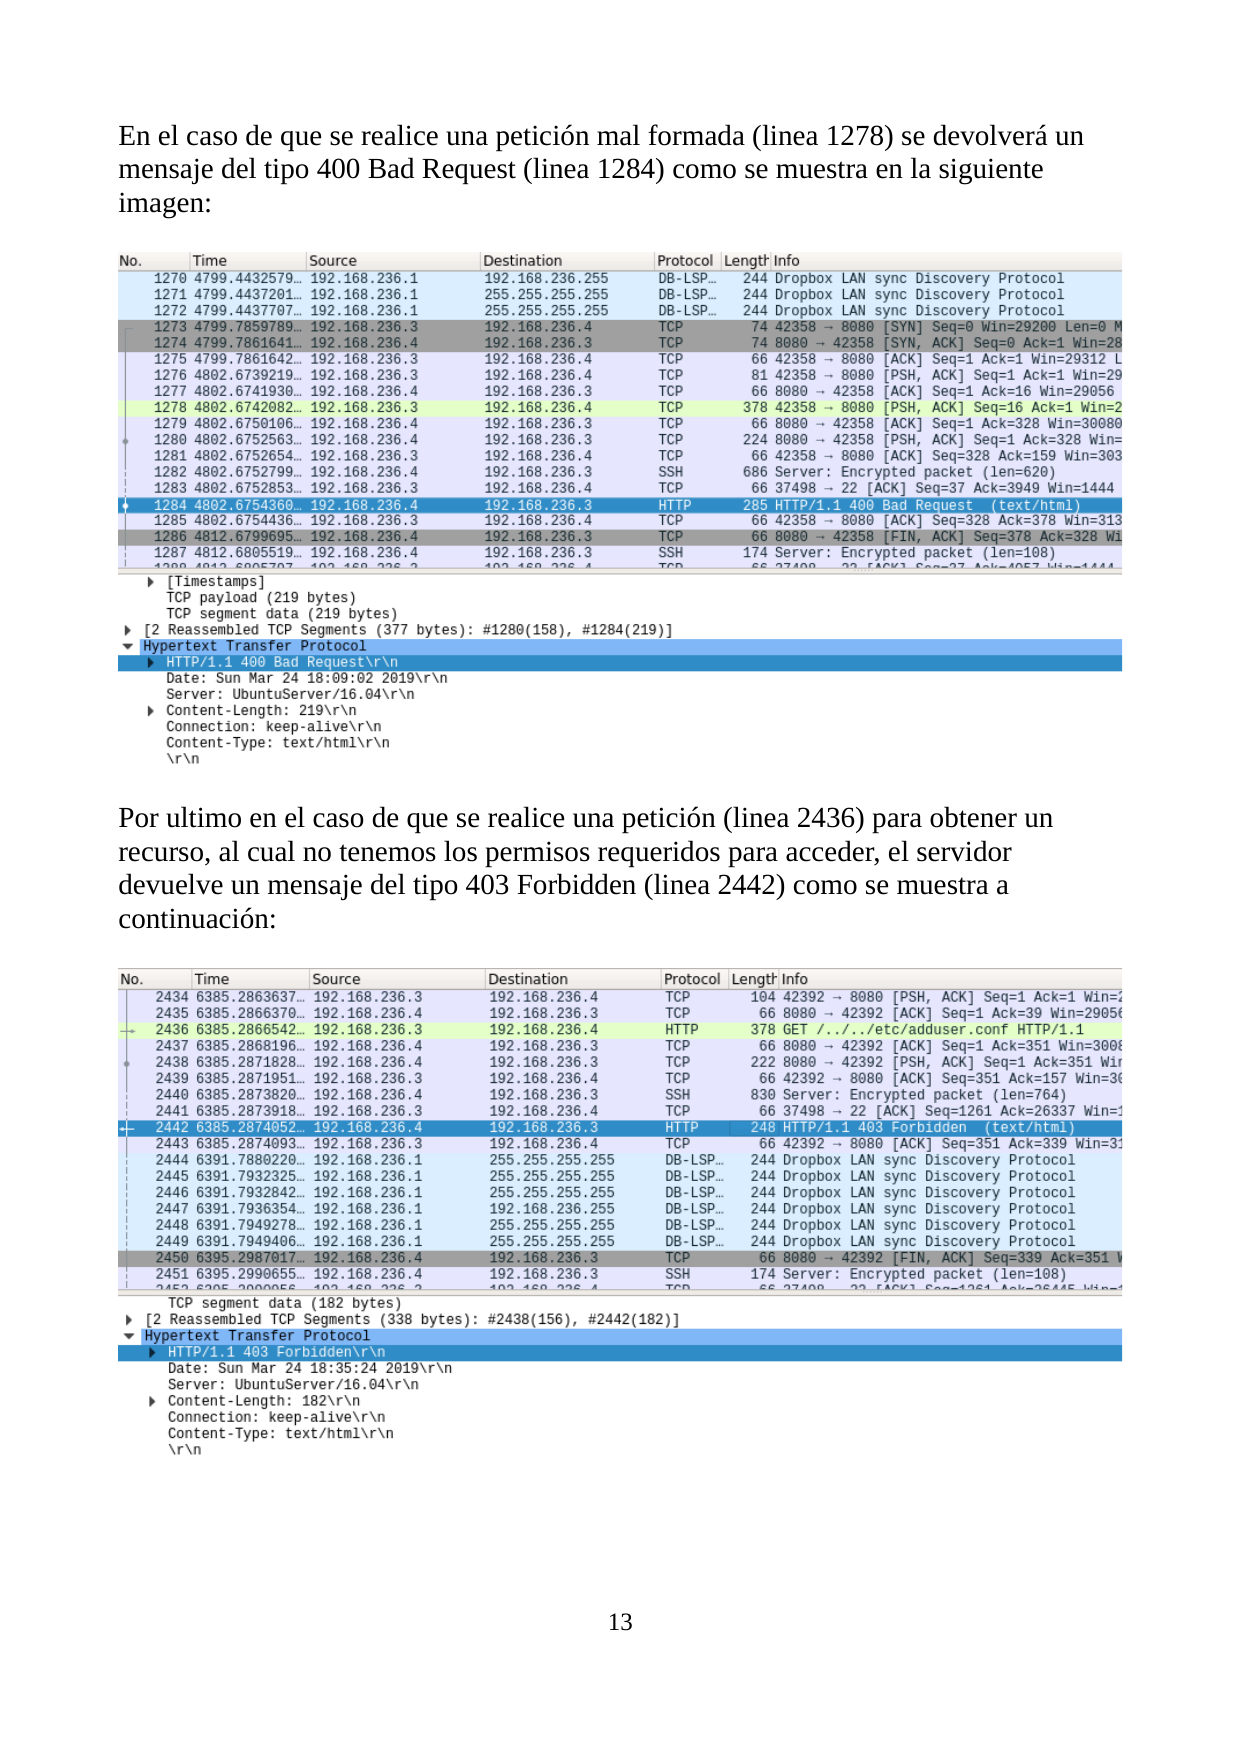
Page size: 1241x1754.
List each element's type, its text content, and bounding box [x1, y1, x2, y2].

text En el caso de que se realice una petición mal formada (linea 1278) se devolverá un mensaje del tipo 400 Bad Request (linea 1284) como se muestra en la siguiente imagen: [118, 118, 1122, 219]
picture [118, 252, 1123, 767]
picture [118, 968, 1123, 1458]
text Por ultimo en el caso de que se realice una petición (linea 2436) para obtener un recurso, al cual no tenemos los permisos requeridos para acceder, el servidor devuelve un mensaje del tipo 403 Forbidden (linea 2442) como se muestra a continuación: [118, 800, 1122, 934]
